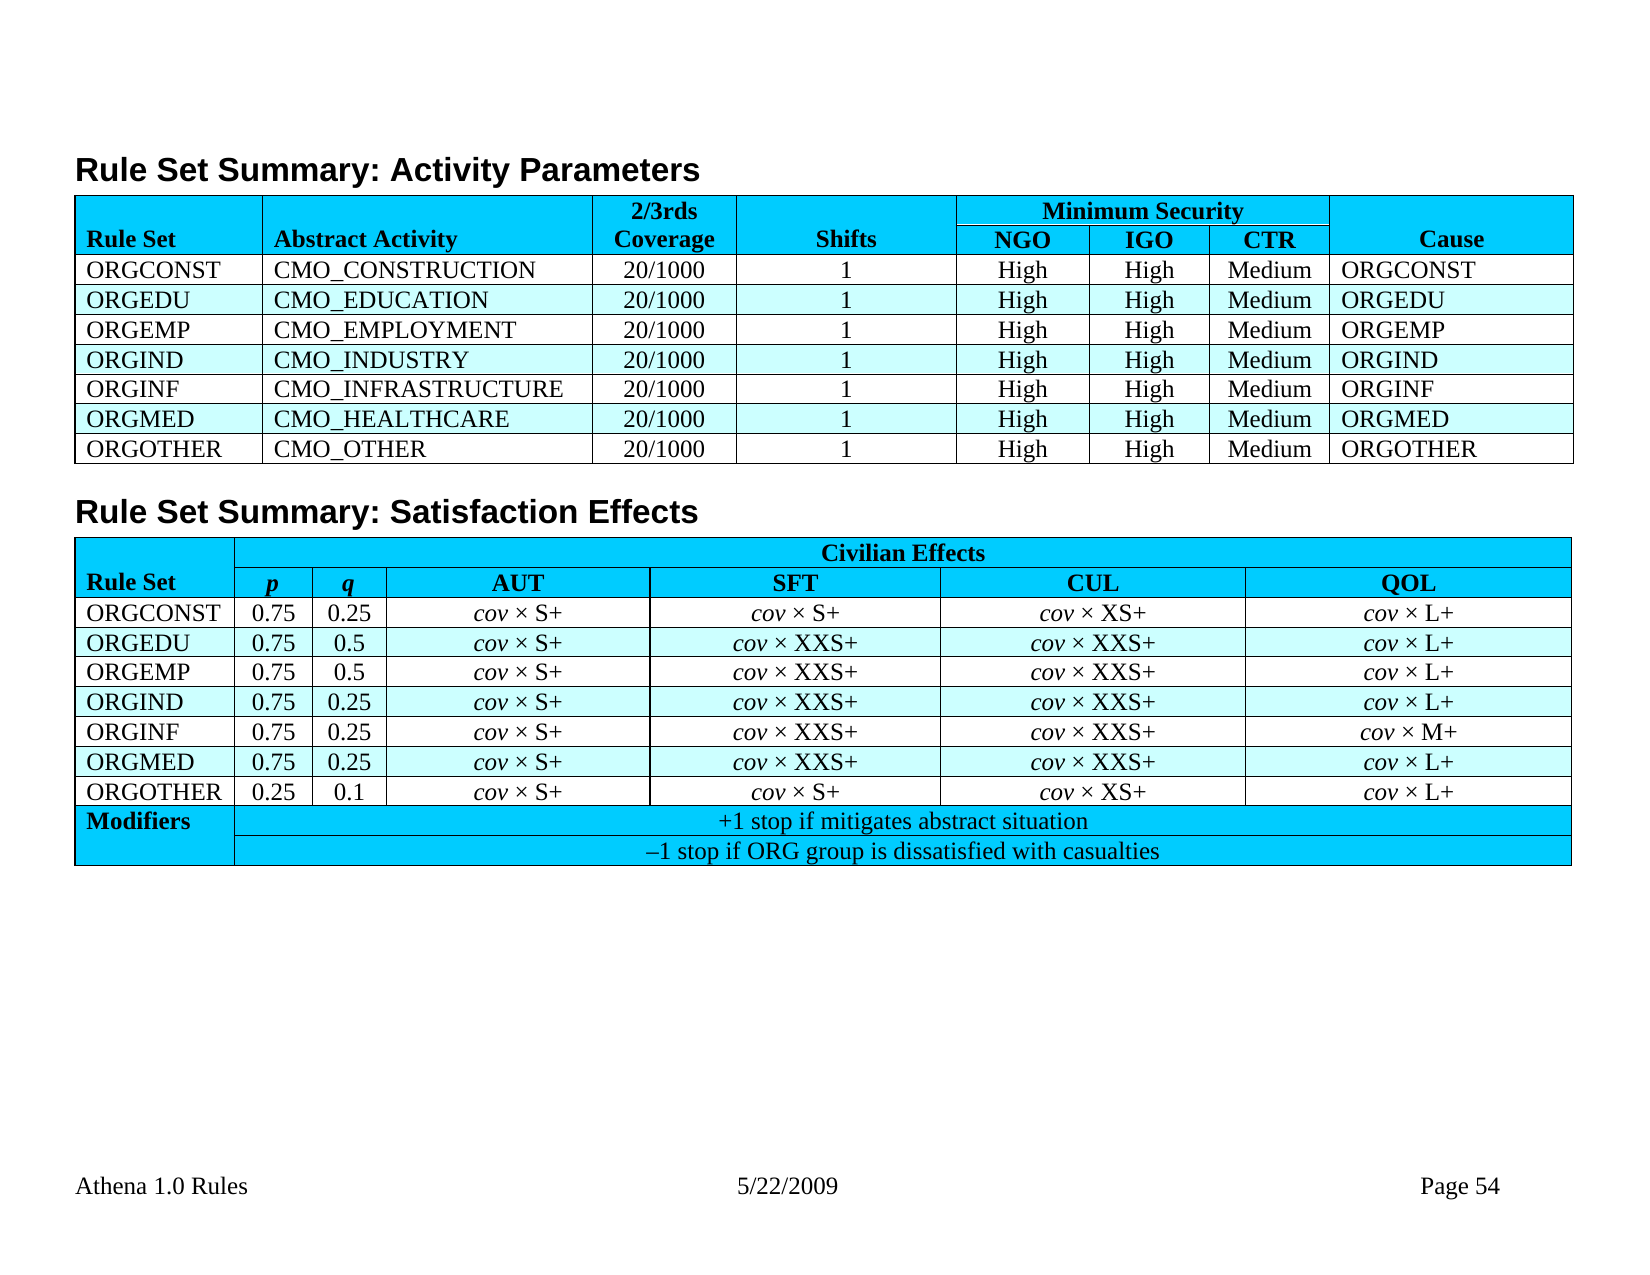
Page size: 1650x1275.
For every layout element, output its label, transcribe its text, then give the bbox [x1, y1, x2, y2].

table_cell 20/1000 [593, 345, 736, 373]
table_cell ORGOTHER [76, 434, 262, 463]
table_cell CMO_OTHER [263, 434, 592, 463]
table_cell High [1090, 434, 1209, 463]
text Rule Set Summary: Activity Parameters [75, 150, 1575, 188]
table_cell CMO_EDUCATION [263, 285, 592, 314]
table_header Shifts [737, 196, 956, 254]
table_cell ORGEMP [76, 657, 234, 686]
table_cell High [1090, 375, 1209, 403]
table_cell High [957, 285, 1089, 314]
table_cell 0.25 [313, 687, 386, 716]
table_cell IGO [1090, 226, 1209, 254]
table_cell ORGCONST [1330, 255, 1573, 284]
table_cell High [1090, 404, 1209, 433]
table_cell 0.75 [235, 628, 312, 656]
table_cell ORGEMP [1330, 315, 1573, 344]
table_cell q [313, 568, 386, 597]
table_cell cov × S+ [387, 747, 649, 776]
table_cell High [1090, 285, 1209, 314]
table_cell cov × S+ [387, 717, 649, 746]
table_cell ORGOTHER [1330, 434, 1573, 463]
table_cell 0.5 [313, 628, 386, 656]
table_header Civilian Effects [235, 538, 1571, 567]
table_cell 0.5 [313, 657, 386, 686]
table_header Rule Set [76, 538, 234, 597]
table_cell cov × L+ [1246, 777, 1571, 805]
table_cell High [957, 255, 1089, 284]
table_cell 0.75 [235, 717, 312, 746]
table_cell QOL [1246, 568, 1571, 597]
table_cell –1 stop if ORG group is dissatisfied with casualties [235, 836, 1571, 865]
table_cell cov × S+ [387, 657, 649, 686]
table_header Cause [1330, 196, 1573, 254]
table_cell ORGEDU [76, 285, 262, 314]
table_cell p [235, 568, 312, 597]
table_cell ORGIND [76, 687, 234, 716]
table_cell cov × XXS+ [941, 628, 1245, 656]
table_cell CMO_INDUSTRY [263, 345, 592, 373]
table_cell cov × L+ [1246, 657, 1571, 686]
table_cell 20/1000 [593, 404, 736, 433]
text Rule Set Summary: Satisfaction Effects [75, 493, 1575, 531]
table_cell High [1090, 315, 1209, 344]
table_cell 1 [737, 375, 956, 403]
table_cell ORGINF [1330, 375, 1573, 403]
table_cell cov × XXS+ [651, 628, 940, 656]
table_cell cov × S+ [387, 687, 649, 716]
table_cell 0.75 [235, 747, 312, 776]
table_cell Medium [1210, 315, 1329, 344]
table_cell High [1090, 255, 1209, 284]
table_cell cov × XXS+ [651, 687, 940, 716]
table_cell cov × M+ [1246, 717, 1571, 746]
table_cell 0.25 [235, 777, 312, 805]
table_cell 1 [737, 345, 956, 373]
table_cell CTR [1210, 226, 1329, 254]
table_cell CMO_INFRASTRUCTURE [263, 375, 592, 403]
table_cell 1 [737, 434, 956, 463]
table_cell High [957, 345, 1089, 373]
table_cell High [957, 404, 1089, 433]
table_cell ORGMED [1330, 404, 1573, 433]
table_cell 1 [737, 285, 956, 314]
table_cell ORGEDU [76, 628, 234, 656]
table_cell cov × XS+ [941, 598, 1245, 627]
table_cell 20/1000 [593, 285, 736, 314]
table_cell 0.1 [313, 777, 386, 805]
table_cell 20/1000 [593, 375, 736, 403]
table_cell CMO_CONSTRUCTION [263, 255, 592, 284]
table_cell cov × XS+ [941, 777, 1245, 805]
table_cell CMO_HEALTHCARE [263, 404, 592, 433]
table_cell cov × S+ [651, 598, 940, 627]
table_cell +1 stop if mitigates abstract situation [235, 806, 1571, 835]
table_cell Medium [1210, 345, 1329, 373]
table_cell Modifiers [76, 806, 234, 865]
table_cell 1 [737, 404, 956, 433]
table_cell High [957, 434, 1089, 463]
table_cell cov × L+ [1246, 687, 1571, 716]
table_cell cov × S+ [387, 628, 649, 656]
table_cell High [957, 375, 1089, 403]
table_cell Medium [1210, 285, 1329, 314]
table_cell CMO_EMPLOYMENT [263, 315, 592, 344]
table_cell 1 [737, 255, 956, 284]
table_cell cov × L+ [1246, 628, 1571, 656]
table_cell cov × L+ [1246, 747, 1571, 776]
table_cell ORGIND [76, 345, 262, 373]
table_header Minimum Security [957, 196, 1329, 224]
table_cell cov × XXS+ [941, 717, 1245, 746]
table_cell 20/1000 [593, 434, 736, 463]
table_cell 0.75 [235, 598, 312, 627]
table_cell CUL [941, 568, 1245, 597]
table_cell Medium [1210, 434, 1329, 463]
table_cell NGO [957, 226, 1089, 254]
table_cell Medium [1210, 375, 1329, 403]
table_cell ORGMED [76, 404, 262, 433]
table_cell ORGOTHER [76, 777, 234, 805]
table_cell 0.25 [313, 598, 386, 627]
table_cell cov × L+ [1246, 598, 1571, 627]
table_cell cov × XXS+ [941, 657, 1245, 686]
table_cell SFT [651, 568, 940, 597]
table_cell Medium [1210, 255, 1329, 284]
table_cell 0.75 [235, 657, 312, 686]
table_cell High [957, 315, 1089, 344]
table_cell 1 [737, 315, 956, 344]
table_header Abstract Activity [263, 196, 592, 254]
table_cell 20/1000 [593, 255, 736, 284]
table_cell ORGINF [76, 375, 262, 403]
table_cell ORGCONST [76, 598, 234, 627]
table_cell 0.75 [235, 687, 312, 716]
table_cell cov × XXS+ [651, 657, 940, 686]
table_cell cov × XXS+ [941, 687, 1245, 716]
table_cell 20/1000 [593, 315, 736, 344]
table_cell cov × XXS+ [941, 747, 1245, 776]
table_cell cov × S+ [387, 777, 649, 805]
table_cell High [1090, 345, 1209, 373]
table_cell AUT [387, 568, 649, 597]
table_cell ORGMED [76, 747, 234, 776]
table_cell cov × S+ [651, 777, 940, 805]
table_cell Medium [1210, 404, 1329, 433]
table_header 2/3rds Coverage [593, 196, 736, 254]
table_cell ORGINF [76, 717, 234, 746]
table_cell ORGEMP [76, 315, 262, 344]
table_cell 0.25 [313, 717, 386, 746]
table_cell cov × XXS+ [651, 717, 940, 746]
table_cell ORGEDU [1330, 285, 1573, 314]
table_header Rule Set [76, 196, 262, 254]
table_cell cov × XXS+ [651, 747, 940, 776]
table_cell cov × S+ [387, 598, 649, 627]
table_cell ORGIND [1330, 345, 1573, 373]
table_cell 0.25 [313, 747, 386, 776]
table_cell ORGCONST [76, 255, 262, 284]
